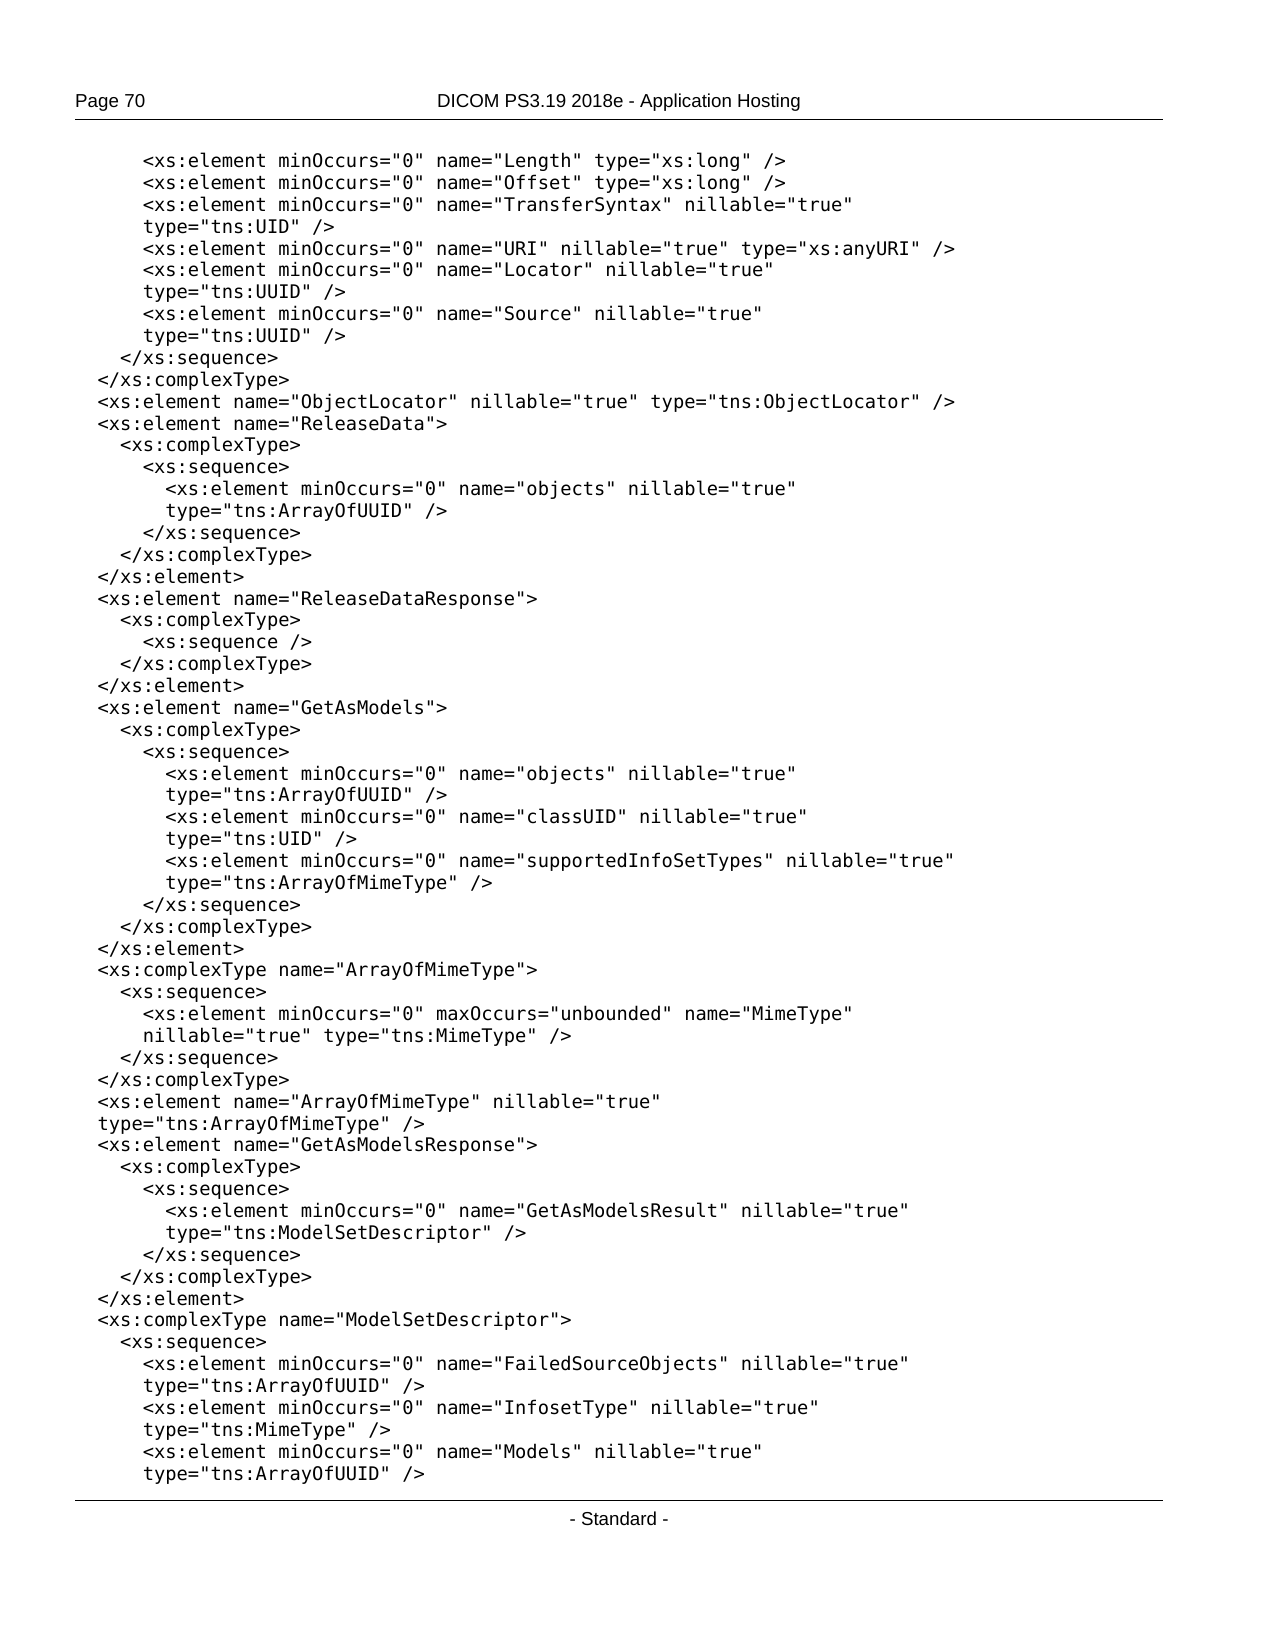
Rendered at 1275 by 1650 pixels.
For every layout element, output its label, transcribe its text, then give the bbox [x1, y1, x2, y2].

text <xs:element minOccurs="0" name="Length" type="xs:long" /> <xs:element minOccurs="0" name="Offset" type="xs:long" /> <xs:element minOccurs="0" name="TransferSyntax" nillable="true" type="tns:UID" /> <xs:element minOccurs="0" name="URI" nillable="true" type="xs:anyURI" /> <xs:element minOccurs="0" name="Locator" nillable="true" type="tns:UUID" /> <xs:element minOccurs="0" name="Source" nillable="true" type="tns:UUID" /> </xs:sequence> </xs:complexType> <xs:element name="ObjectLocator" nillable="true" type="tns:ObjectLocator" /> <xs:element name="ReleaseData"> <xs:complexType> <xs:sequence> <xs:element minOccurs="0" name="objects" nillable="true" type="tns:ArrayOfUUID" /> </xs:sequence> </xs:complexType> </xs:element> <xs:element name="ReleaseDataResponse"> <xs:complexType> <xs:sequence /> </xs:complexType> </xs:element> <xs:element name="GetAsModels"> <xs:complexType> <xs:sequence> <xs:element minOccurs="0" name="objects" nillable="true" type="tns:ArrayOfUUID" /> <xs:element minOccurs="0" name="classUID" nillable="true" type="tns:UID" /> <xs:element minOccurs="0" name="supportedInfoSetTypes" nillable="true" type="tns:ArrayOfMimeType" /> </xs:sequence> </xs:complexType> </xs:element> <xs:complexType name="ArrayOfMimeType"> <xs:sequence> <xs:element minOccurs="0" maxOccurs="unbounded" name="MimeType" nillable="true" type="tns:MimeType" /> </xs:sequence> </xs:complexType> <xs:element name="ArrayOfMimeType" nillable="true" type="tns:ArrayOfMimeType" /> <xs:element name="GetAsModelsResponse"> <xs:complexType> <xs:sequence> <xs:element minOccurs="0" name="GetAsModelsResult" nillable="true" type="tns:ModelSetDescriptor" /> </xs:sequence> </xs:complexType> </xs:element> <xs:complexType name="ModelSetDescriptor"> <xs:sequence> <xs:element minOccurs="0" name="FailedSourceObjects" nillable="true" type="tns:ArrayOfUUID" /> <xs:element minOccurs="0" name="InfosetType" nillable="true" type="tns:MimeType" /> <xs:element minOccurs="0" name="Models" nillable="true" type="tns:ArrayOfUUID" /> [75, 150, 1162, 1484]
